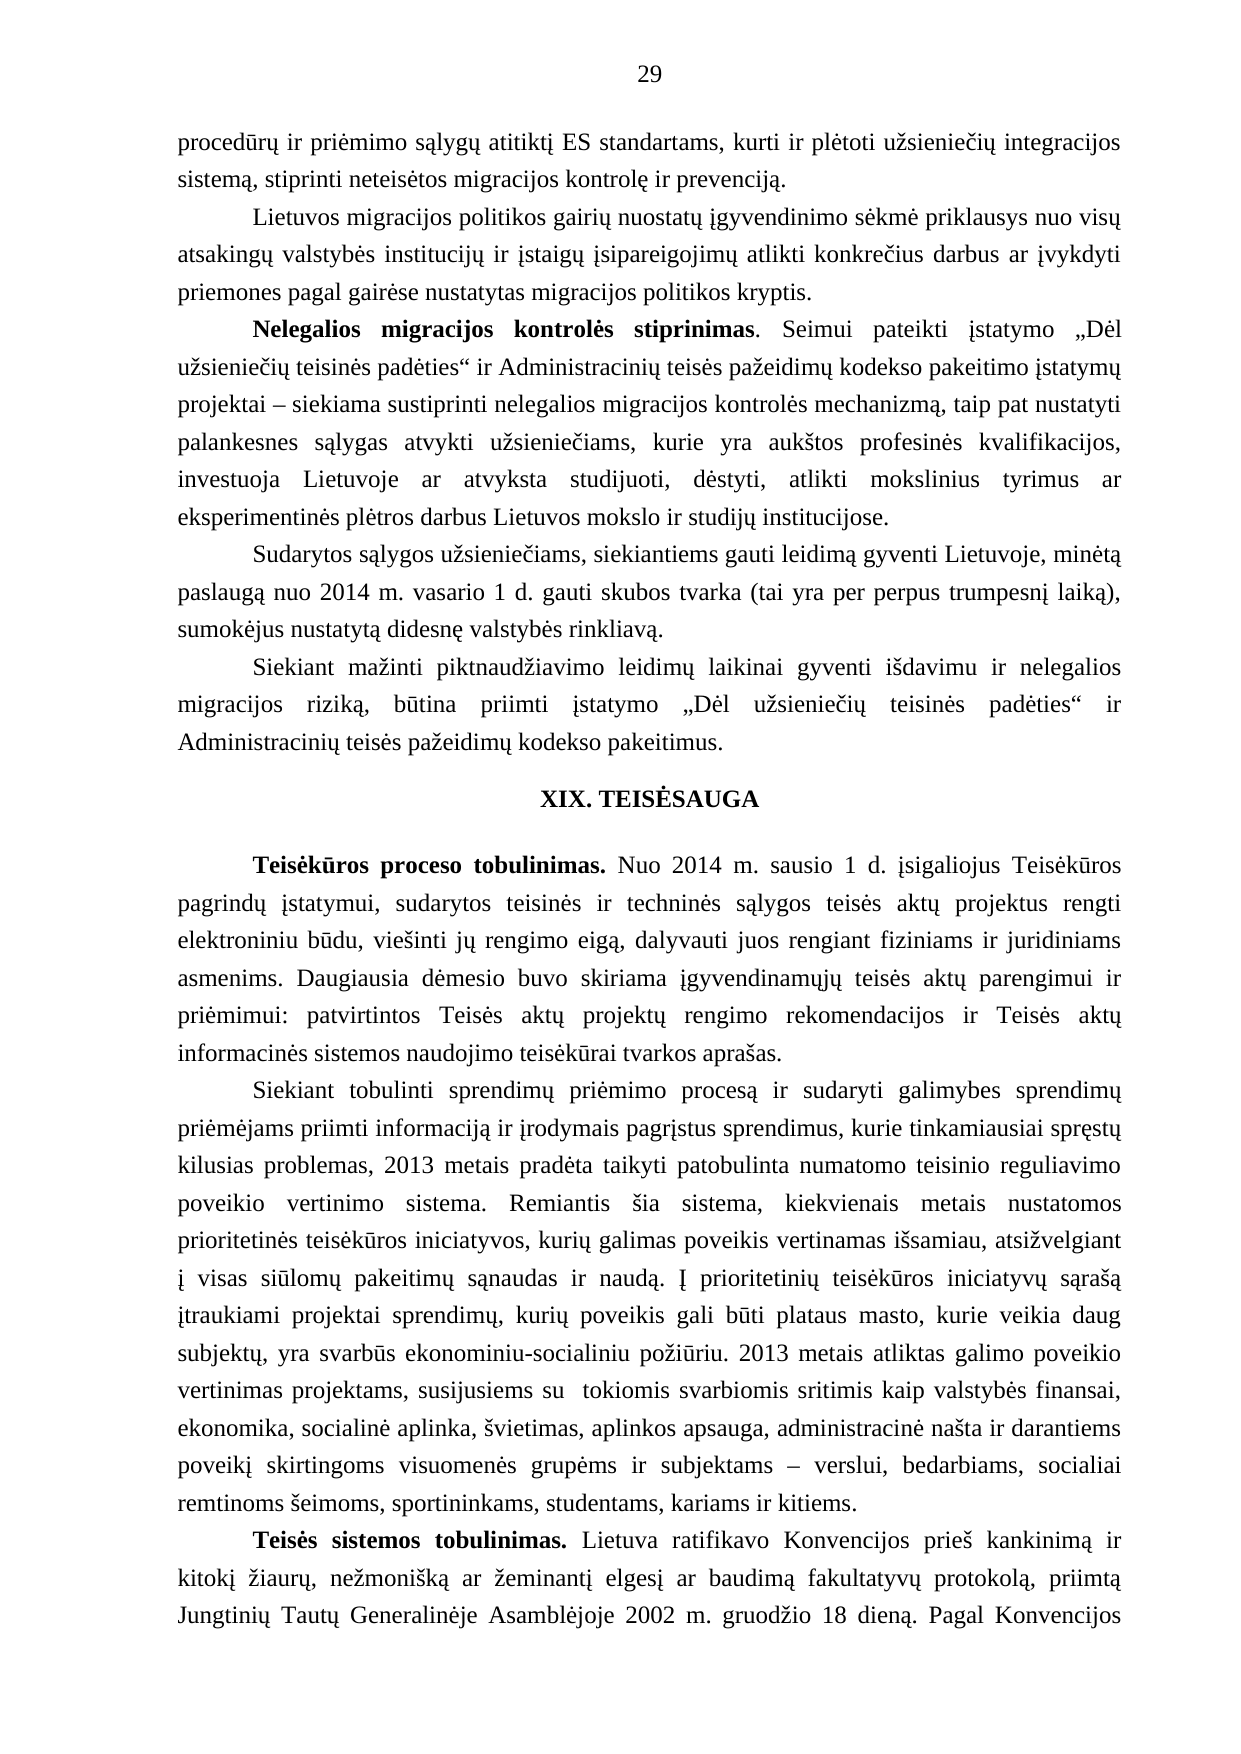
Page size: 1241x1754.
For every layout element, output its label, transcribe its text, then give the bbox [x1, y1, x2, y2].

text XIX. TEISĖSAUGA [177, 784, 1122, 813]
text procedūrų ir priėmimo sąlygų atitiktį ES standartams, kurti ir plėtoti užsieniečių integracijos sistemą, stiprinti neteisėtos migracijos kontrolę ir prevenciją. [177, 118, 1122, 193]
text Nelegalios migracijos kontrolės stiprinimas. Seimui pateikti įstatymo „Dėl užsieniečių teisinės padėties“ ir Administracinių teisės pažeidimų kodekso pakeitimo įstatymų projektai – siekiama sustiprinti nelegalios migracijos kontrolės mechanizmą, taip pat nustatyti palankesnes sąlygas atvykti užsieniečiams, kurie yra aukštos profesinės kvalifikacijos, investuoja Lietuvoje ar atvyksta studijuoti, dėstyti, atlikti mokslinius tyrimus ar eksperimentinės plėtros darbus Lietuvos mokslo ir studijų institucijose. [177, 306, 1122, 531]
text Teisėkūros proceso tobulinimas. Nuo 2014 m. sausio 1 d. įsigaliojus Teisėkūros pagrindų įstatymui, sudarytos teisinės ir techninės sąlygos teisės aktų projektus rengti elektroniniu būdu, viešinti jų rengimo eigą, dalyvauti juos rengiant fiziniams ir juridiniams asmenims. Daugiausia dėmesio buvo skiriama įgyvendinamųjų teisės aktų parengimui ir priėmimui: patvirtintos Teisės aktų projektų rengimo rekomendacijos ir Teisės aktų informacinės sistemos naudojimo teisėkūrai tvarkos aprašas. [177, 842, 1122, 1067]
text Siekiant mažinti piktnaudžiavimo leidimų laikinai gyventi išdavimu ir nelegalios migracijos riziką, būtina priimti įstatymo „Dėl užsieniečių teisinės padėties“ ir Administracinių teisės pažeidimų kodekso pakeitimus. [177, 643, 1122, 756]
text Lietuvos migracijos politikos gairių nuostatų įgyvendinimo sėkmė priklausys nuo visų atsakingų valstybės institucijų ir įstaigų įsipareigojimų atlikti konkrečius darbus ar įvykdyti priemones pagal gairėse nustatytas migracijos politikos kryptis. [177, 193, 1122, 306]
text Teisės sistemos tobulinimas. Lietuva ratifikavo Konvencijos prieš kankinimą ir kitokį žiaurų, nežmonišką ar žeminantį elgesį ar baudimą fakultatyvų protokolą, priimtą Jungtinių Tautų Generalinėje Asamblėjoje 2002 m. gruodžio 18 dieną. Pagal Konvencijos [177, 1517, 1122, 1629]
text Sudarytos sąlygos užsieniečiams, siekiantiems gauti leidimą gyventi Lietuvoje, minėtą paslaugą nuo 2014 m. vasario 1 d. gauti skubos tvarka (tai yra per perpus trumpesnį laiką), sumokėjus nustatytą didesnę valstybės rinkliavą. [177, 531, 1122, 643]
text Siekiant tobulinti sprendimų priėmimo procesą ir sudaryti galimybes sprendimų priėmėjams priimti informaciją ir įrodymais pagrįstus sprendimus, kurie tinkamiausiai spręstų kilusias problemas, 2013 metais pradėta taikyti patobulinta numatomo teisinio reguliavimo poveikio vertinimo sistema. Remiantis šia sistema, kiekvienais metais nustatomos prioritetinės teisėkūros iniciatyvos, kurių galimas poveikis vertinamas išsamiau, atsižvelgiant į visas siūlomų pakeitimų sąnaudas ir naudą. Į prioritetinių teisėkūros iniciatyvų sąrašą įtraukiami projektai sprendimų, kurių poveikis gali būti plataus masto, kurie veikia daug subjektų, yra svarbūs ekonominiu-socialiniu požiūriu. 2013 metais atliktas galimo poveikio vertinimas projektams, susijusiems su tokiomis svarbiomis sritimis kaip valstybės finansai, ekonomika, socialinė aplinka, švietimas, aplinkos apsauga, administracinė našta ir darantiems poveikį skirtingoms visuomenės grupėms ir subjektams – verslui, bedarbiams, socialiai remtinoms šeimoms, sportininkams, studentams, kariams ir kitiems. [177, 1067, 1122, 1517]
